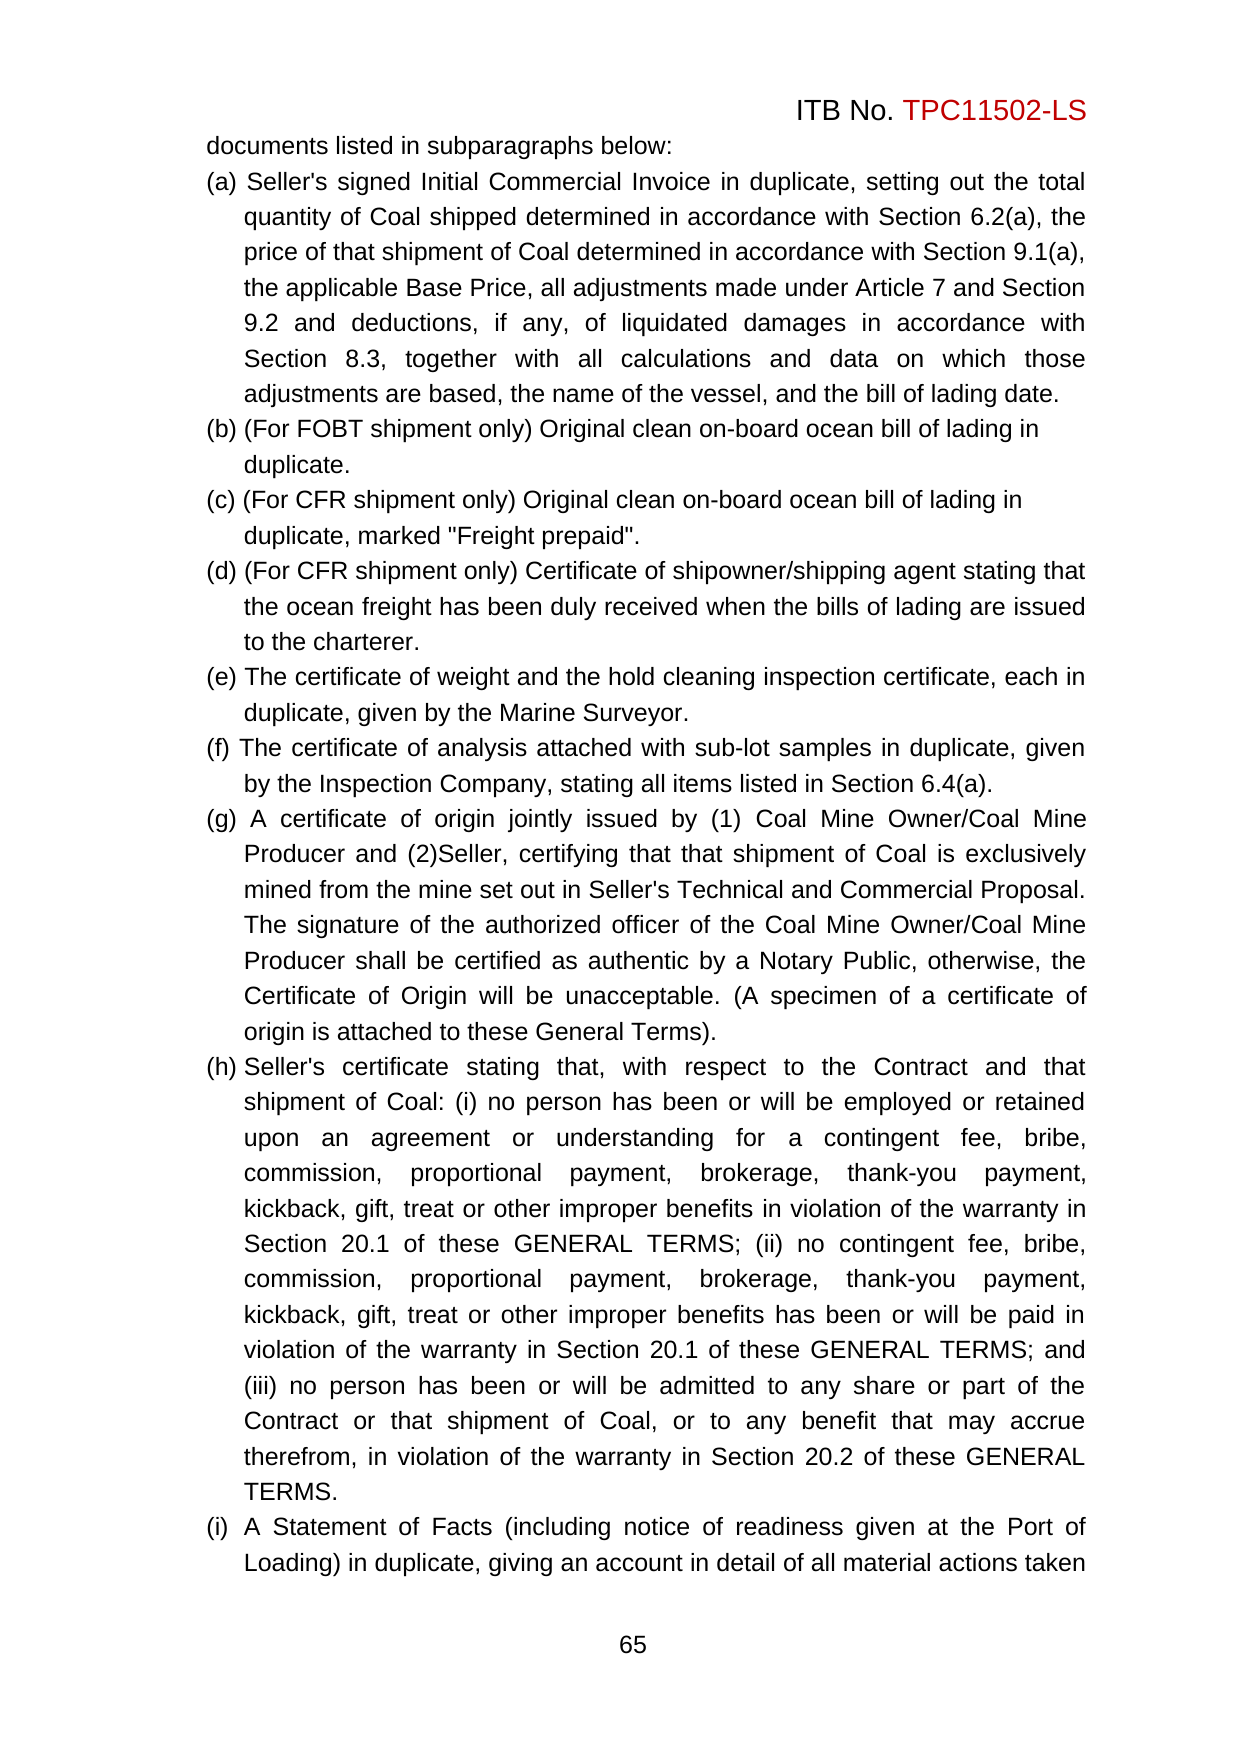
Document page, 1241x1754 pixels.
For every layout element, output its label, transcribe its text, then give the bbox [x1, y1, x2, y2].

text (e) The certificate of weight and the hold cleaning inspection certificate, each in duplicate, given by the Marine Surveyor. [206, 657, 1087, 728]
text (d) (For CFR shipment only) Certificate of shipowner/shipping agent stating that the ocean freight has been duly received when the bills of lading are issued to the charterer. [206, 551, 1087, 657]
text documents listed in subparagraphs below: [206, 126, 1087, 162]
text (b) (For FOBT shipment only) Original clean on-board ocean bill of lading in duplicate. [206, 409, 1087, 480]
text (f) The certificate of analysis attached with sub-lot samples in duplicate, given by the Inspection Company, stating all items listed in Section 6.4(a). [206, 728, 1087, 799]
text (h) Seller's certificate stating that, with respect to the Contract and that shipment of Coal: (i) no person has been or will be employed or retained upon an agreement or understanding for a contingent fee, bribe, commission, proportional payment, brokerage, thank-you payment, kickback, gift, treat or other improper benefits in violation of the warranty in Section 20.1 of these GENERAL TERMS; (ii) no contingent fee, bribe, commission, proportional payment, brokerage, thank-you payment, kickback, gift, treat or other improper benefits has been or will be paid in violation of the warranty in Section 20.1 of these GENERAL TERMS; and (iii) no person has been or will be admitted to any share or part of the Contract or that shipment of Coal, or to any benefit that may accrue therefrom, in violation of the warranty in Section 20.2 of these GENERAL TERMS. [206, 1047, 1087, 1507]
text (a) Seller's signed Initial Commercial Invoice in duplicate, setting out the total quantity of Coal shipped determined in accordance with Section 6.2(a), the price of that shipment of Coal determined in accordance with Section 9.1(a), the applicable Base Price, all adjustments made under Article 7 and Section 9.2 and deductions, if any, of liquidated damages in accordance with Section 8.3, together with all calculations and data on which those adjustments are based, the name of the vessel, and the bill of lading date. [206, 162, 1087, 409]
text (i) A Statement of Facts (including notice of readiness given at the Port of Loading) in duplicate, giving an account in detail of all material actions taken [206, 1507, 1087, 1578]
text (g) A certificate of origin jointly issued by (1) Coal Mine Owner/Coal Mine Producer and (2)Seller, certifying that that shipment of Coal is exclusively mined from the mine set out in Seller's Technical and Commercial Proposal. The signature of the authorized officer of the Coal Mine Owner/Coal Mine Producer shall be certified as authentic by a Notary Public, otherwise, the Certificate of Origin will be unacceptable. (A specimen of a certificate of origin is attached to these General Terms). [206, 799, 1087, 1047]
text (c) (For CFR shipment only) Original clean on-board ocean bill of lading in duplicate, marked "Freight prepaid". [206, 480, 1087, 551]
